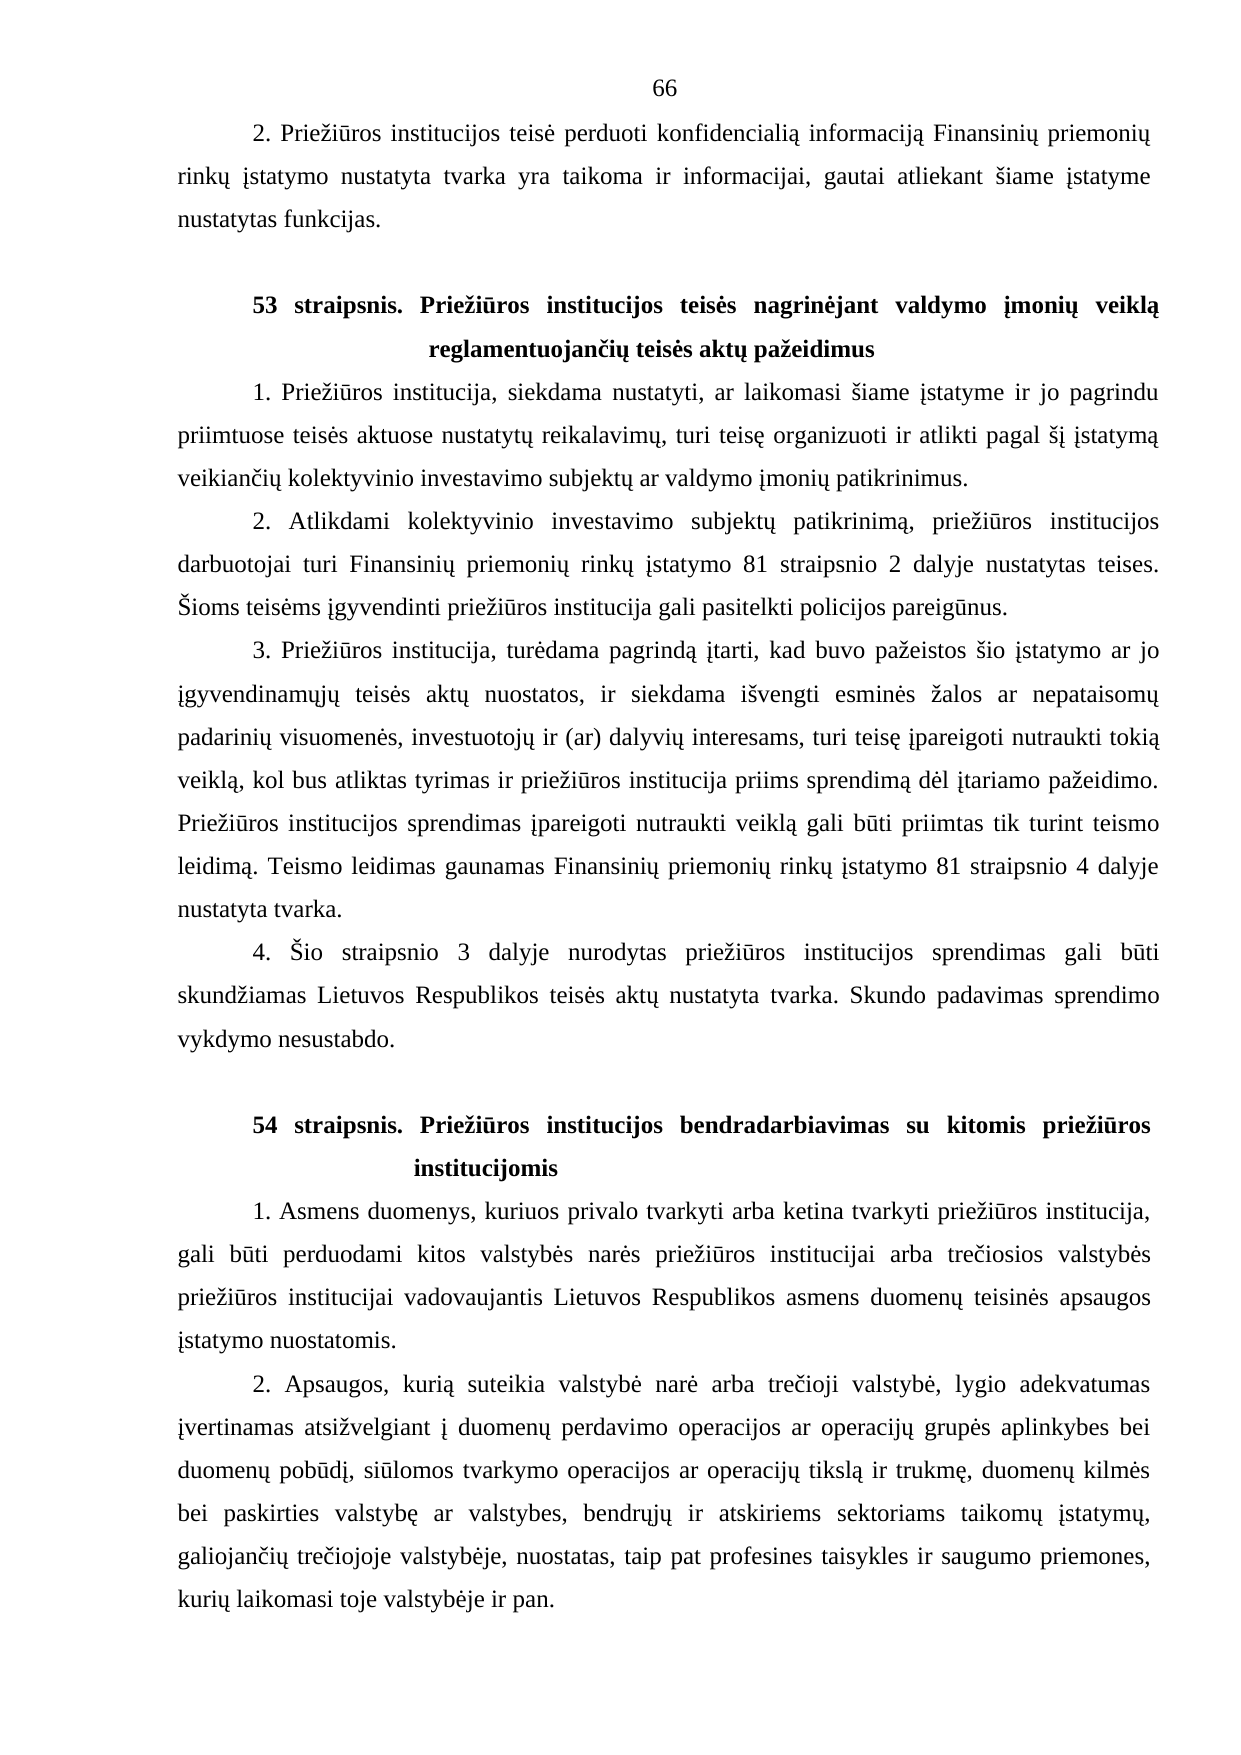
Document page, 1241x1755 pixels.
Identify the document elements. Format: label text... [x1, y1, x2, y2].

text 3. Priežiūros institucija, turėdama pagrindą įtarti, kad buvo pažeistos šio įstatymo ar jo įgyvendinamųjų teisės aktų nuostatos, ir siekdama išvengti esminės žalos ar nepataisomų padarinių visuomenės, investuotojų ir (ar) dalyvių interesams, turi teisę įpareigoti nutraukti tokią veiklą, kol bus atliktas tyrimas ir priežiūros institucija priims sprendimą dėl įtariamo pažeidimo. Priežiūros institucijos sprendimas įpareigoti nutraukti veiklą gali būti priimtas tik turint teismo leidimą. Teismo leidimas gaunamas Finansinių priemonių rinkų įstatymo 81 straipsnio 4 dalyje nustatyta tvarka. [177, 636, 1160, 923]
text 4. Šio straipsnio 3 dalyje nurodytas priežiūros institucijos sprendimas gali būti skundžiamas Lietuvos Respublikos teisės aktų nustatyta tvarka. Skundo padavimas sprendimo vykdymo nesustabdo. [177, 937, 1160, 1052]
text 2. Apsaugos, kurią suteikia valstybė narė arba trečioji valstybė, lygio adekvatumas įvertinamas atsižvelgiant į duomenų perdavimo operacijos ar operacijų grupės aplinkybes bei duomenų pobūdį, siūlomos tvarkymo operacijos ar operacijų tikslą ir trukmę, duomenų kilmės bei paskirties valstybę ar valstybes, bendrųjų ir atskiriems sektoriams taikomų įstatymų, galiojančių trečiojoje valstybėje, nuostatas, taip pat profesines taisykles ir saugumo priemones, kurių laikomasi toje valstybėje ir pan. [177, 1369, 1152, 1613]
text 2. Atlikdami kolektyvinio investavimo subjektų patikrinimą, priežiūros institucijos darbuotojai turi Finansinių priemonių rinkų įstatymo 81 straipsnio 2 dalyje nustatytas teises. Šioms teisėms įgyvendinti priežiūros institucija gali pasitelkti policijos pareigūnus. [177, 506, 1160, 621]
text 1. Priežiūros institucija, siekdama nustatyti, ar laikomasi šiame įstatyme ir jo pagrindu priimtuose teisės aktuose nustatytų reikalavimų, turi teisę organizuoti ir atlikti pagal šį įstatymą veikiančių kolektyvinio investavimo subjektų ar valdymo įmonių patikrinimus. [177, 377, 1160, 492]
text 1. Asmens duomenys, kuriuos privalo tvarkyti arba ketina tvarkyti priežiūros institucija, gali būti perduodami kitos valstybės narės priežiūros institucijai arba trečiosios valstybės priežiūros institucijai vadovaujantis Lietuvos Respublikos asmens duomenų teisinės apsaugos įstatymo nuostatomis. [177, 1196, 1152, 1354]
text 53 straipsnis. Priežiūros institucijos teisės nagrinėjant valdymo įmonių veiklą reglamentuojančių teisės aktų pažeidimus [252, 291, 1160, 362]
text 54 straipsnis. Priežiūros institucijos bendradarbiavimas su kitomis priežiūros institucijomis [252, 1110, 1152, 1182]
text 2. Priežiūros institucijos teisė perduoti konfidencialią informaciją Finansinių priemonių rinkų įstatymo nustatyta tvarka yra taikoma ir informacijai, gautai atliekant šiame įstatyme nustatytas funkcijas. [177, 118, 1152, 233]
